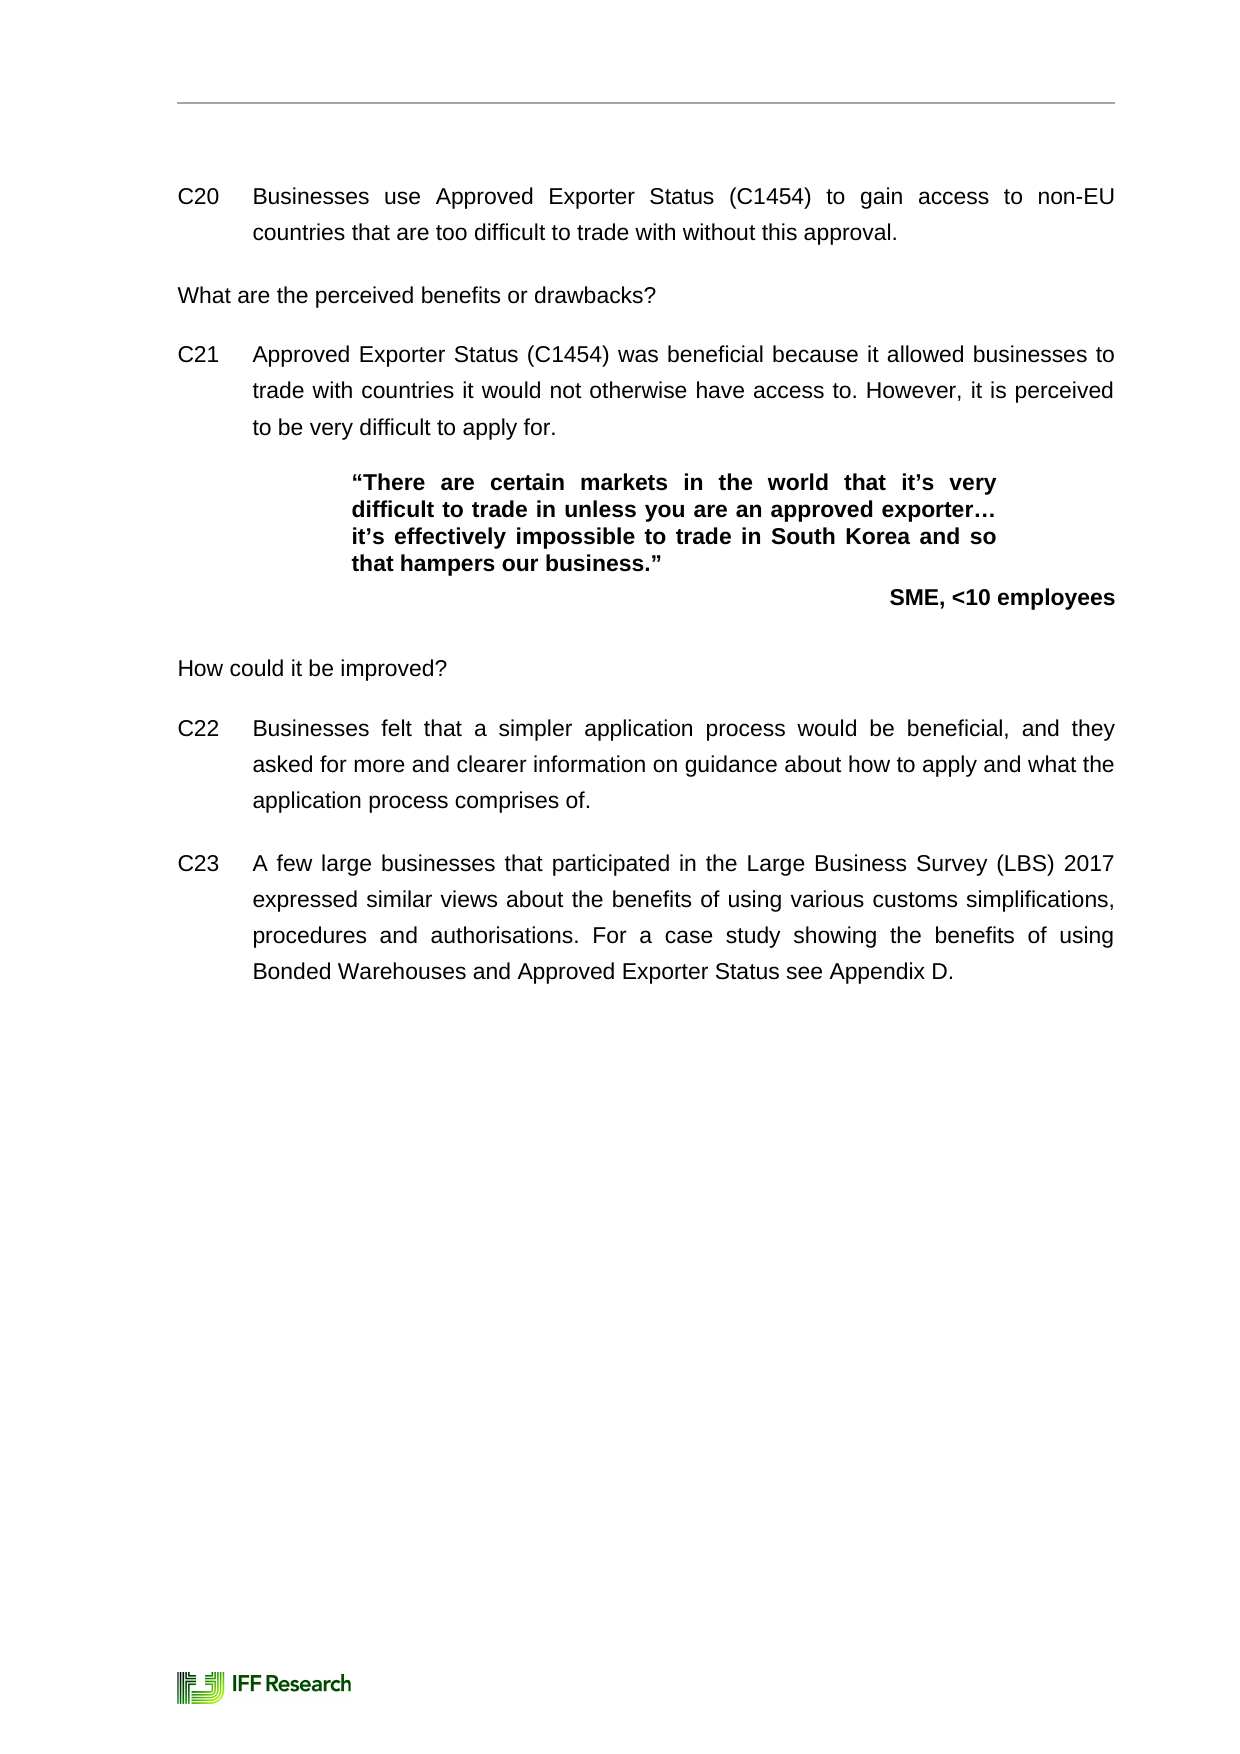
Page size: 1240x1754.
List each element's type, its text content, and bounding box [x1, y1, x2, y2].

text How could it be improved? [177, 620, 1115, 689]
text C22 Businesses felt that a simpler application process would be beneficial, and they asked for more and clearer information on guidance about how to apply and what the application process comprises of. [177, 715, 1115, 823]
text “There are certain markets in the world that it’s very difficult to trade in unless you are an approved exporter… it’s effectively impossible to trade in South Korea and so that hampers our business.” [351, 476, 997, 584]
text What are the perceived benefits or drawbacks? [177, 282, 1115, 315]
text C23 A few large businesses that participated in the Large Business Survey (LBS) 2017 expressed similar views about the benefits of using various customs simplifications, procedures and authorisations. For a case study showing the benefits of using Bonded Warehouses and Approved Exporter Status see Appendix D. [177, 849, 1115, 994]
text C20 Businesses use Approved Exporter Status (C1454) to gain access to non-EU countries that are too difficult to trade with without this approval. [177, 183, 1115, 255]
text C21 Approved Exporter Status (C1454) was beneficial because it allowed businesses to trade with countries it would not otherwise have access to. However, it is perceived to be very difficult to apply for. [177, 341, 1115, 449]
text SME, <10 employees [177, 584, 1115, 620]
